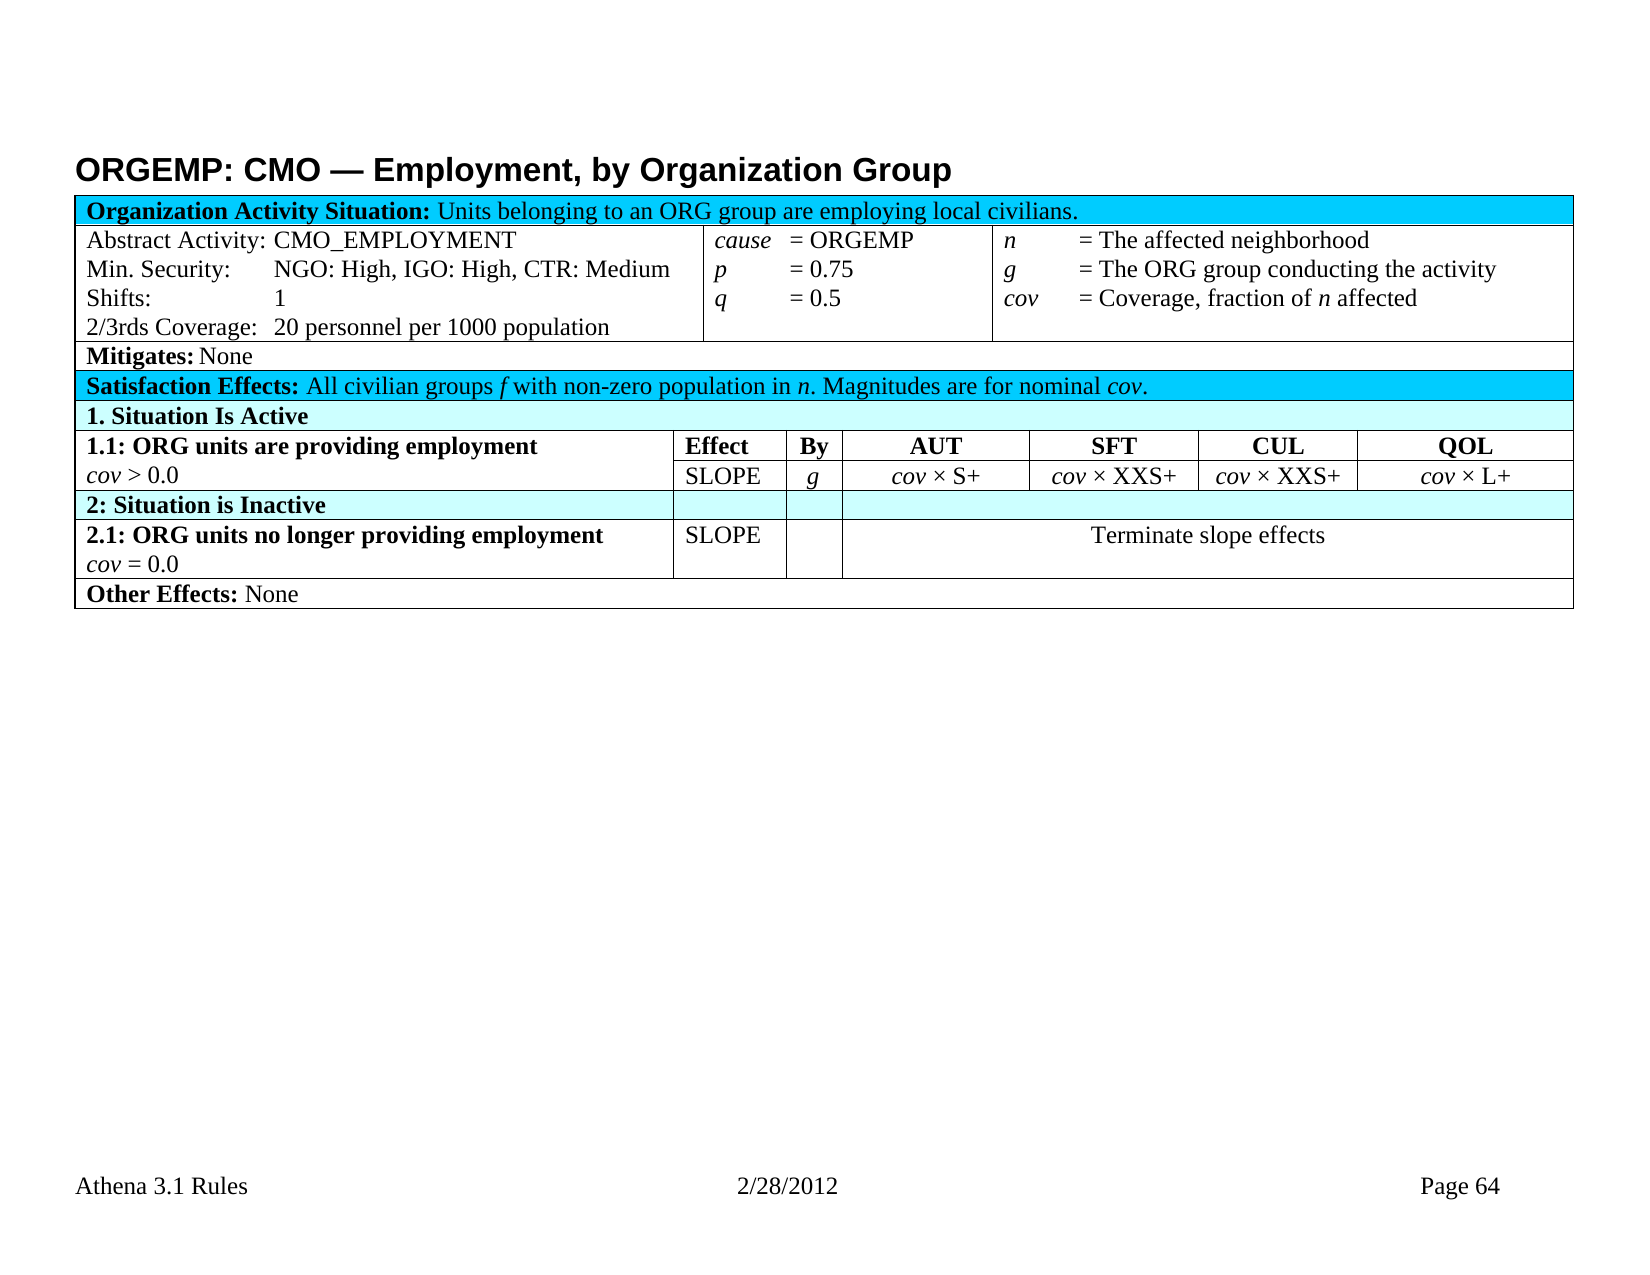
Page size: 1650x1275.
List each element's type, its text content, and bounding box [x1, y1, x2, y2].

table_cell Terminate slope effects [843, 520, 1573, 578]
table_cell AUT [843, 431, 1029, 460]
text ORGEMP: CMO — Employment, by Organization Group [75, 150, 1575, 188]
table_cell 2: Situation is Inactive [76, 491, 673, 519]
table_cell SFT [1030, 431, 1198, 460]
table_cell Effect [674, 431, 786, 460]
table_cell cov × S+ [843, 461, 1029, 489]
table_cell [787, 520, 842, 578]
table_cell 1. Situation Is Active [76, 401, 1573, 430]
table_cell 2.1: ORG units no longer providing employment cov = 0.0 [76, 520, 673, 578]
table_cell SLOPE [674, 520, 786, 578]
table_cell SLOPE [674, 461, 786, 489]
table_header Organization Activity Situation: Units belonging to an ORG group are employing local civilians. [76, 196, 1573, 224]
table_cell cov × XXS+ [1199, 461, 1357, 489]
table_cell cause = ORGEMP p = 0.75 q = 0.5 [704, 226, 992, 341]
table_cell Abstract Activity: CMO_EMPLOYMENT Min. Security: NGO: High, IGO: High, CTR: Medium Shifts: 1 2/3rds Coverage: 20 personnel per 1000 population [76, 226, 703, 341]
table_cell [787, 491, 842, 519]
table_cell QOL [1358, 431, 1573, 460]
table_cell n = The affected neighborhood g = The ORG group conducting the activity cov = Coverage, fraction of n affected [993, 226, 1573, 341]
table_cell By [787, 431, 842, 460]
table_cell [674, 491, 786, 519]
table_cell 1.1: ORG units are providing employment cov > 0.0 [76, 431, 673, 489]
table_cell Mitigates: None [76, 342, 1573, 370]
table_cell CUL [1199, 431, 1357, 460]
table_cell [843, 491, 1573, 519]
table_cell cov × L+ [1358, 461, 1573, 489]
table_cell cov × XXS+ [1030, 461, 1198, 489]
table_cell Satisfaction Effects: All civilian groups f with non-zero population in n. Magnitudes are for nominal cov. [76, 371, 1573, 400]
table_cell g [787, 461, 842, 489]
table_cell Other Effects: None [76, 579, 1573, 608]
